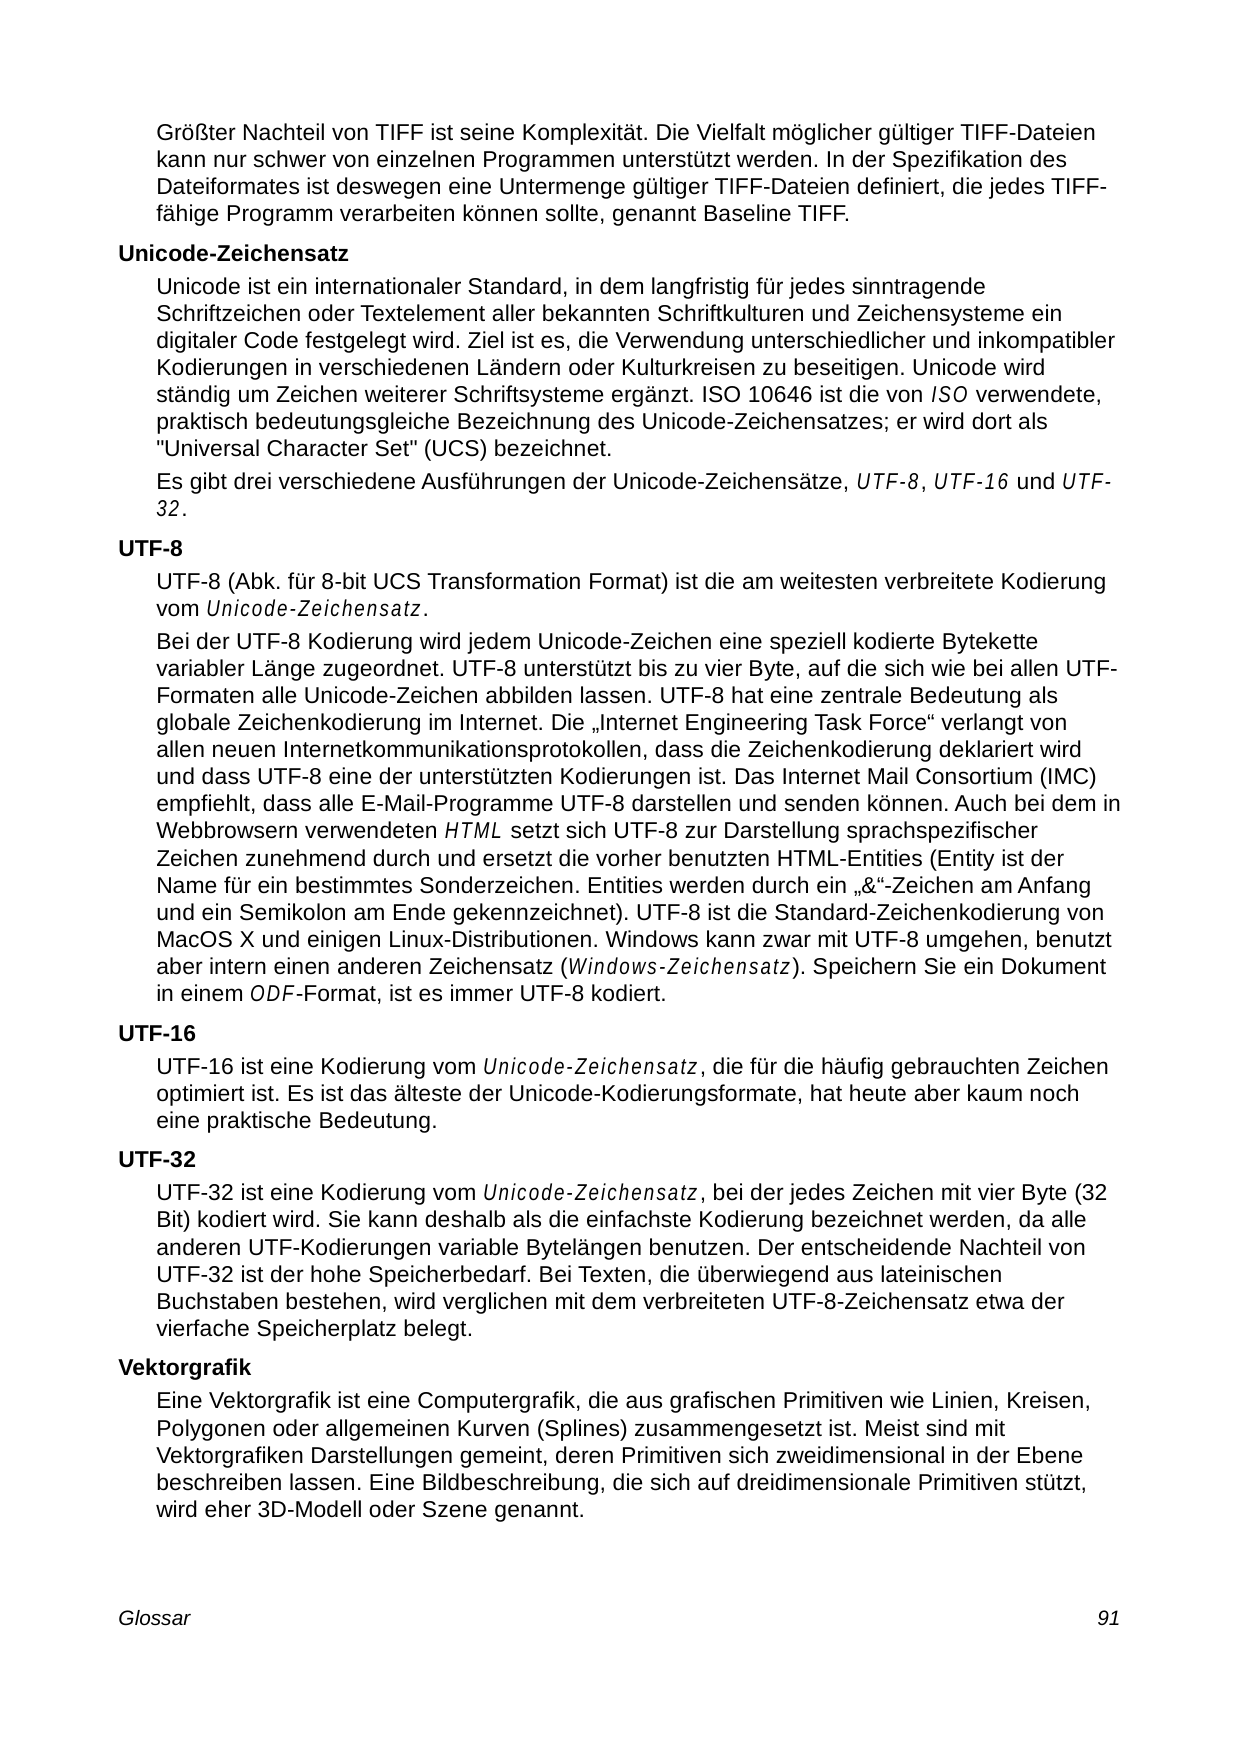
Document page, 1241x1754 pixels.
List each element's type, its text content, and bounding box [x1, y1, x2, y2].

text Es gibt drei verschiedene Ausführungen der Unicode-Zeichensätze, UTF-8, UTF-16 und UTF-32. [156, 467, 1122, 522]
list UTF-8 [118, 534, 1122, 561]
list Vektorgrafik [118, 1354, 1122, 1381]
text Größter Nachteil von TIFF ist seine Komplexität. Die Vielfalt möglicher gültiger TIFF-Dateien kann nur schwer von einzelnen Programmen unterstützt werden. In der Spezifikation des Dateiformates ist deswegen eine Untermenge gültiger TIFF-Dateien definiert, die jedes TIFF-fähige Programm verarbeiten können sollte, genannt Baseline TIFF. [156, 118, 1122, 226]
text Unicode ist ein internationaler Standard, in dem langfristig für jedes sinntragende Schriftzeichen oder Textelement aller bekannten Schriftkulturen und Zeichensysteme ein digitaler Code festgelegt wird. Ziel ist es, die Verwendung unterschiedlicher und inkompatibler Kodierungen in verschiedenen Ländern oder Kulturkreisen zu beseitigen. Unicode wird ständig um Zeichen weiterer Schriftsysteme ergänzt. ISO 10646 ist die von ISO verwendete, praktisch bedeutungsgleiche Bezeichnung des Unicode-Zeichensatzes; er wird dort als "Universal Character Set" (UCS) bezeichnet. [156, 272, 1122, 462]
text UTF-8 (Abk. für 8-bit UCS Transformation Format) ist die am weitesten verbreitete Kodierung vom Unicode-Zeichensatz. [156, 567, 1122, 621]
text Eine Vektorgrafik ist eine Computergrafik, die aus grafischen Primitiven wie Linien, Kreisen, Polygonen oder allgemeinen Kurven (Splines) zusammengesetzt ist. Meist sind mit Vektorgrafiken Darstellungen gemeint, deren Primitiven sich zweidimensional in der Ebene beschreiben lassen. Eine Bildbeschreibung, die sich auf dreidimensionale Primitiven stützt, wird eher 3D-Modell oder Szene genannt. [156, 1387, 1122, 1522]
list UTF-32 [118, 1146, 1122, 1173]
list Unicode-Zeichensatz [118, 239, 1122, 266]
text UTF-16 ist eine Kodierung vom Unicode-Zeichensatz, die für die häufig gebrauchten Zeichen optimiert ist. Es ist das älteste der Unicode-Kodierungsformate, hat heute aber kaum noch eine praktische Bedeutung. [156, 1052, 1122, 1133]
text Bei der UTF-8 Kodierung wird jedem Unicode-Zeichen eine speziell kodierte Bytekette variabler Länge zugeordnet. UTF-8 unterstützt bis zu vier Byte, auf die sich wie bei allen UTF-Formaten alle Unicode-Zeichen abbilden lassen. UTF-8 hat eine zentrale Bedeutung als globale Zeichenkodierung im Internet. Die „Internet Engineering Task Force“ verlangt von allen neuen Internetkommunikationsprotokollen, dass die Zeichenkodierung deklariert wird und dass UTF-8 eine der unterstützten Kodierungen ist. Das Internet Mail Consortium (IMC) empfiehlt, dass alle E-Mail-Programme UTF-8 darstellen und senden können. Auch bei dem in Webbrowsern verwendeten HTML setzt sich UTF-8 zur Darstellung sprachspezifischer Zeichen zunehmend durch und ersetzt die vorher benutzten HTML-Entities (Entity ist der Name für ein bestimmtes Sonderzeichen. Entities werden durch ein „&“-Zeichen am Anfang und ein Semikolon am Ende gekennzeichnet). UTF-8 ist die Standard-Zeichenkodierung von MacOS X und einigen Linux-Distributionen. Windows kann zwar mit UTF-8 umgehen, benutzt aber intern einen anderen Zeichensatz (Windows-Zeichensatz). Speichern Sie ein Dokument in einem ODF-Format, ist es immer UTF-8 kodiert. [156, 627, 1122, 1006]
text UTF-32 ist eine Kodierung vom Unicode-Zeichensatz, bei der jedes Zeichen mit vier Byte (32 Bit) kodiert wird. Sie kann deshalb als die einfachste Kodierung bezeichnet werden, da alle anderen UTF-Kodierungen variable Bytelängen benutzen. Der entscheidende Nachteil von UTF-32 ist der hohe Speicherbedarf. Bei Texten, die überwiegend aus lateinischen Buchstaben bestehen, wird verglichen mit dem verbreiteten UTF-8-Zeichensatz etwa der vierfache Speicherplatz belegt. [156, 1179, 1122, 1341]
list UTF-16 [118, 1019, 1122, 1046]
